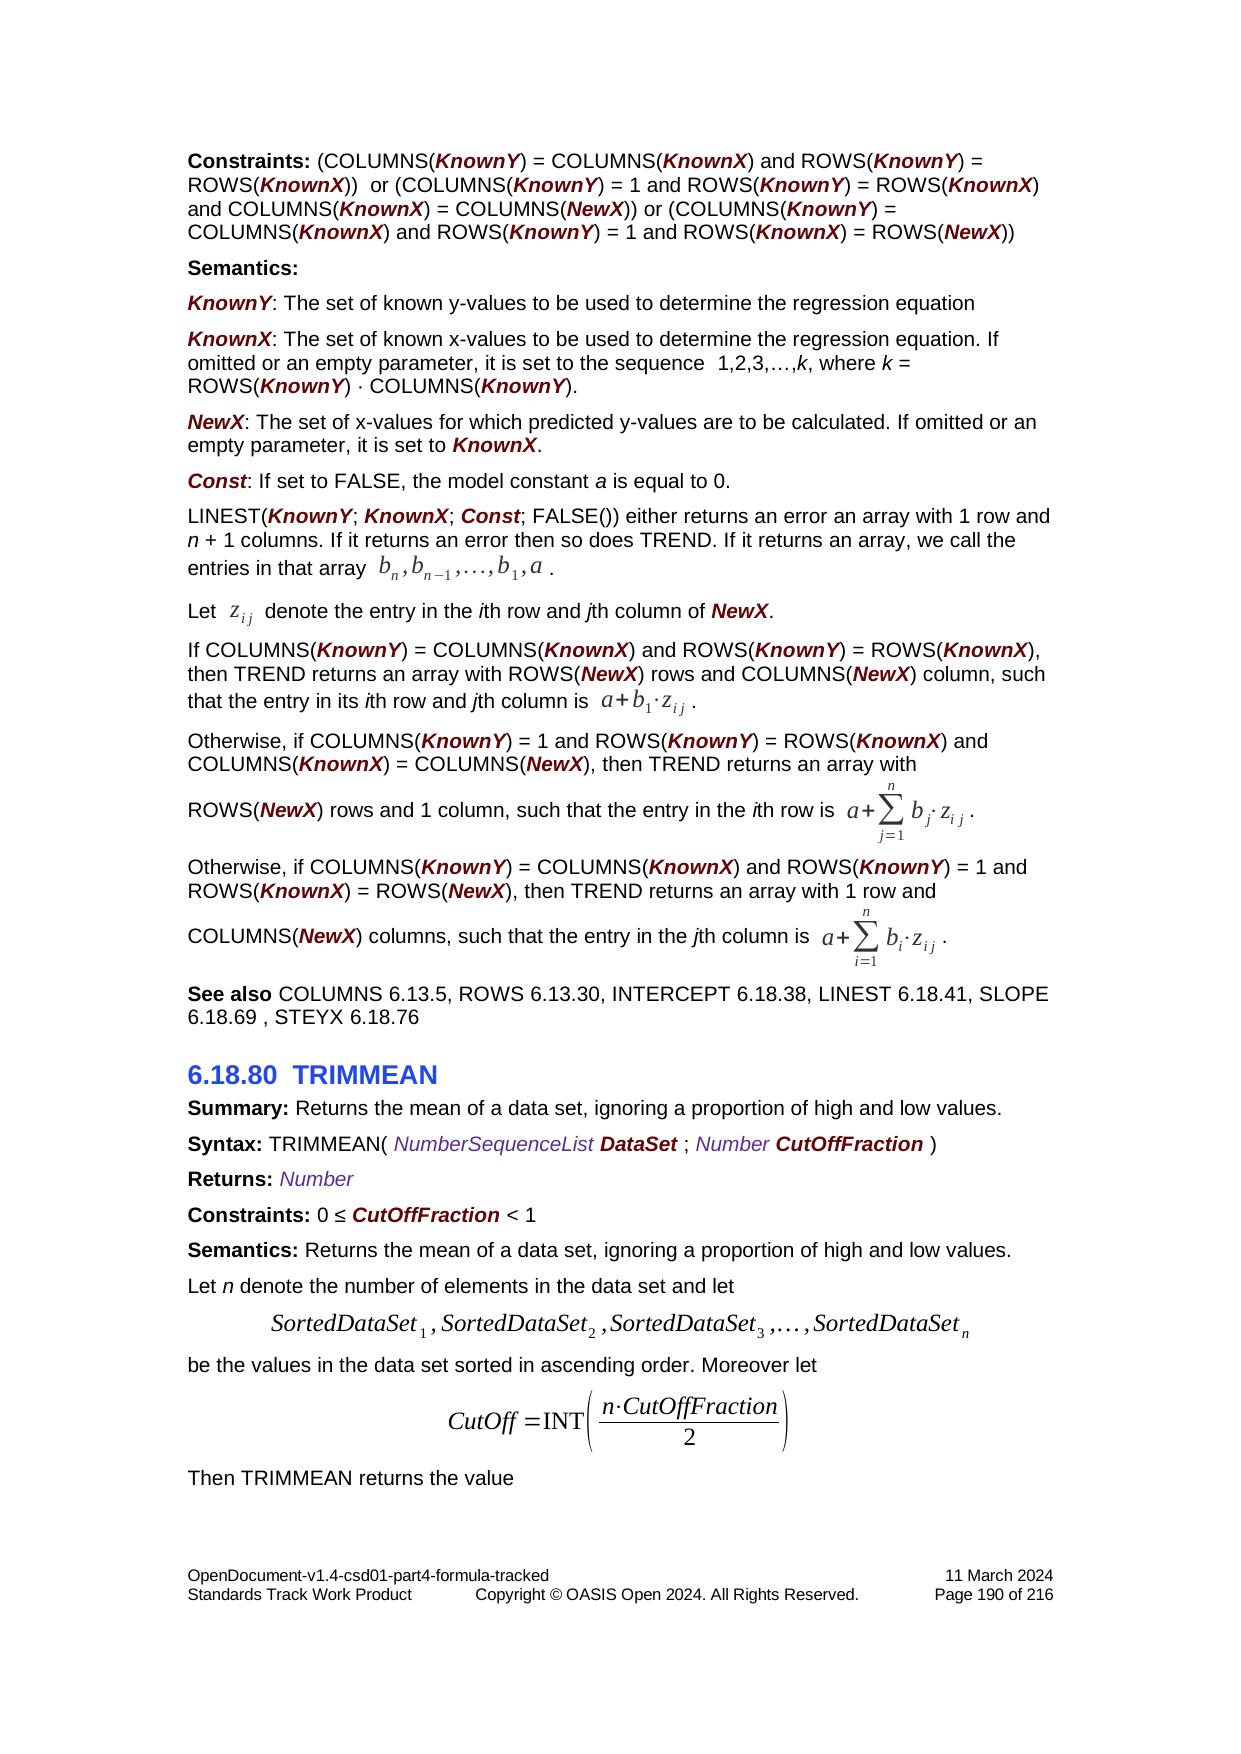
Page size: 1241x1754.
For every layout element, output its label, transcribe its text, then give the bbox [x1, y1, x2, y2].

text Otherwise, if COLUMNS(KnownY) = COLUMNS(KnownX) and ROWS(KnownY) = 1 and ROWS(KnownX) = ROWS(NewX), then TREND returns an array with 1 row and COLUMNS(NewX) columns, such that the entry in the jth column is . [187, 856, 1053, 970]
text Summary: Returns the mean of a data set, ignoring a proportion of high and low values. [187, 1096, 1053, 1120]
text Constraints: (COLUMNS(KnownY) = COLUMNS(KnownX) and ROWS(KnownY) = ROWS(KnownX)) or (COLUMNS(KnownY) = 1 and ROWS(KnownY) = ROWS(KnownX) and COLUMNS(KnownX) = COLUMNS(NewX)) or (COLUMNS(KnownY) = COLUMNS(KnownX) and ROWS(KnownY) = 1 and ROWS(KnownX) = ROWS(NewX)) [187, 150, 1053, 244]
text Const: If set to FALSE, the model constant a is equal to 0. [187, 469, 1053, 493]
text NewX: The set of x-values for which predicted y-values are to be calculated. If omitted or an empty parameter, it is set to KnownX. [187, 410, 1053, 457]
text Semantics: [187, 256, 1053, 280]
subtitle TRIMMEAN [187, 1060, 1053, 1090]
text Let n denote the number of elements in the data set and let [187, 1274, 1053, 1298]
text Then TRIMMEAN returns the value [187, 1467, 1053, 1490]
text KnownX: The set of known x-values to be used to determine the regression equation. If omitted or an empty parameter, it is set to the sequence 1,2,3,…,k, where k = ROWS(KnownY) ∙ COLUMNS(KnownY). [187, 327, 1053, 398]
text Let denote the entry in the ith row and jth column of NewX. [187, 595, 1053, 627]
text Otherwise, if COLUMNS(KnownY) = 1 and ROWS(KnownY) = ROWS(KnownX) and COLUMNS(KnownX) = COLUMNS(NewX), then TREND returns an array with ROWS(NewX) rows and 1 column, such that the entry in the ith row is . [187, 729, 1053, 844]
text Syntax: TRIMMEAN( NumberSequenceList DataSet ; Number CutOffFraction ) [187, 1132, 1053, 1156]
text LINEST(KnownY; KnownX; Const; FALSE()) either returns an error an array with 1 row and n + 1 columns. If it returns an error then so does TREND. If it returns an array, we call the entries in that array . [187, 505, 1053, 583]
text be the values in the data set sorted in ascending order. Moreover let [187, 1353, 1053, 1377]
text Semantics: Returns the mean of a data set, ignoring a proportion of high and low values. [187, 1239, 1053, 1262]
text KnownY: The set of known y-values to be used to determine the regression equation [187, 292, 1053, 315]
text Returns: Number [187, 1168, 1053, 1191]
text Constraints: 0 ≤ CutOffFraction < 1 [187, 1203, 1053, 1227]
text See also COLUMNS 6.13.5, ROWS 6.13.30, INTERCEPT 6.18.38, LINEST 6.18.41, SLOPE 6.18.69 , STEYX 6.18.76 [187, 982, 1053, 1029]
text If COLUMNS(KnownY) = COLUMNS(KnownX) and ROWS(KnownY) = ROWS(KnownX), then TREND returns an array with ROWS(NewX) rows and COLUMNS(NewX) column, such that the entry in its ith row and jth column is . [187, 639, 1053, 717]
